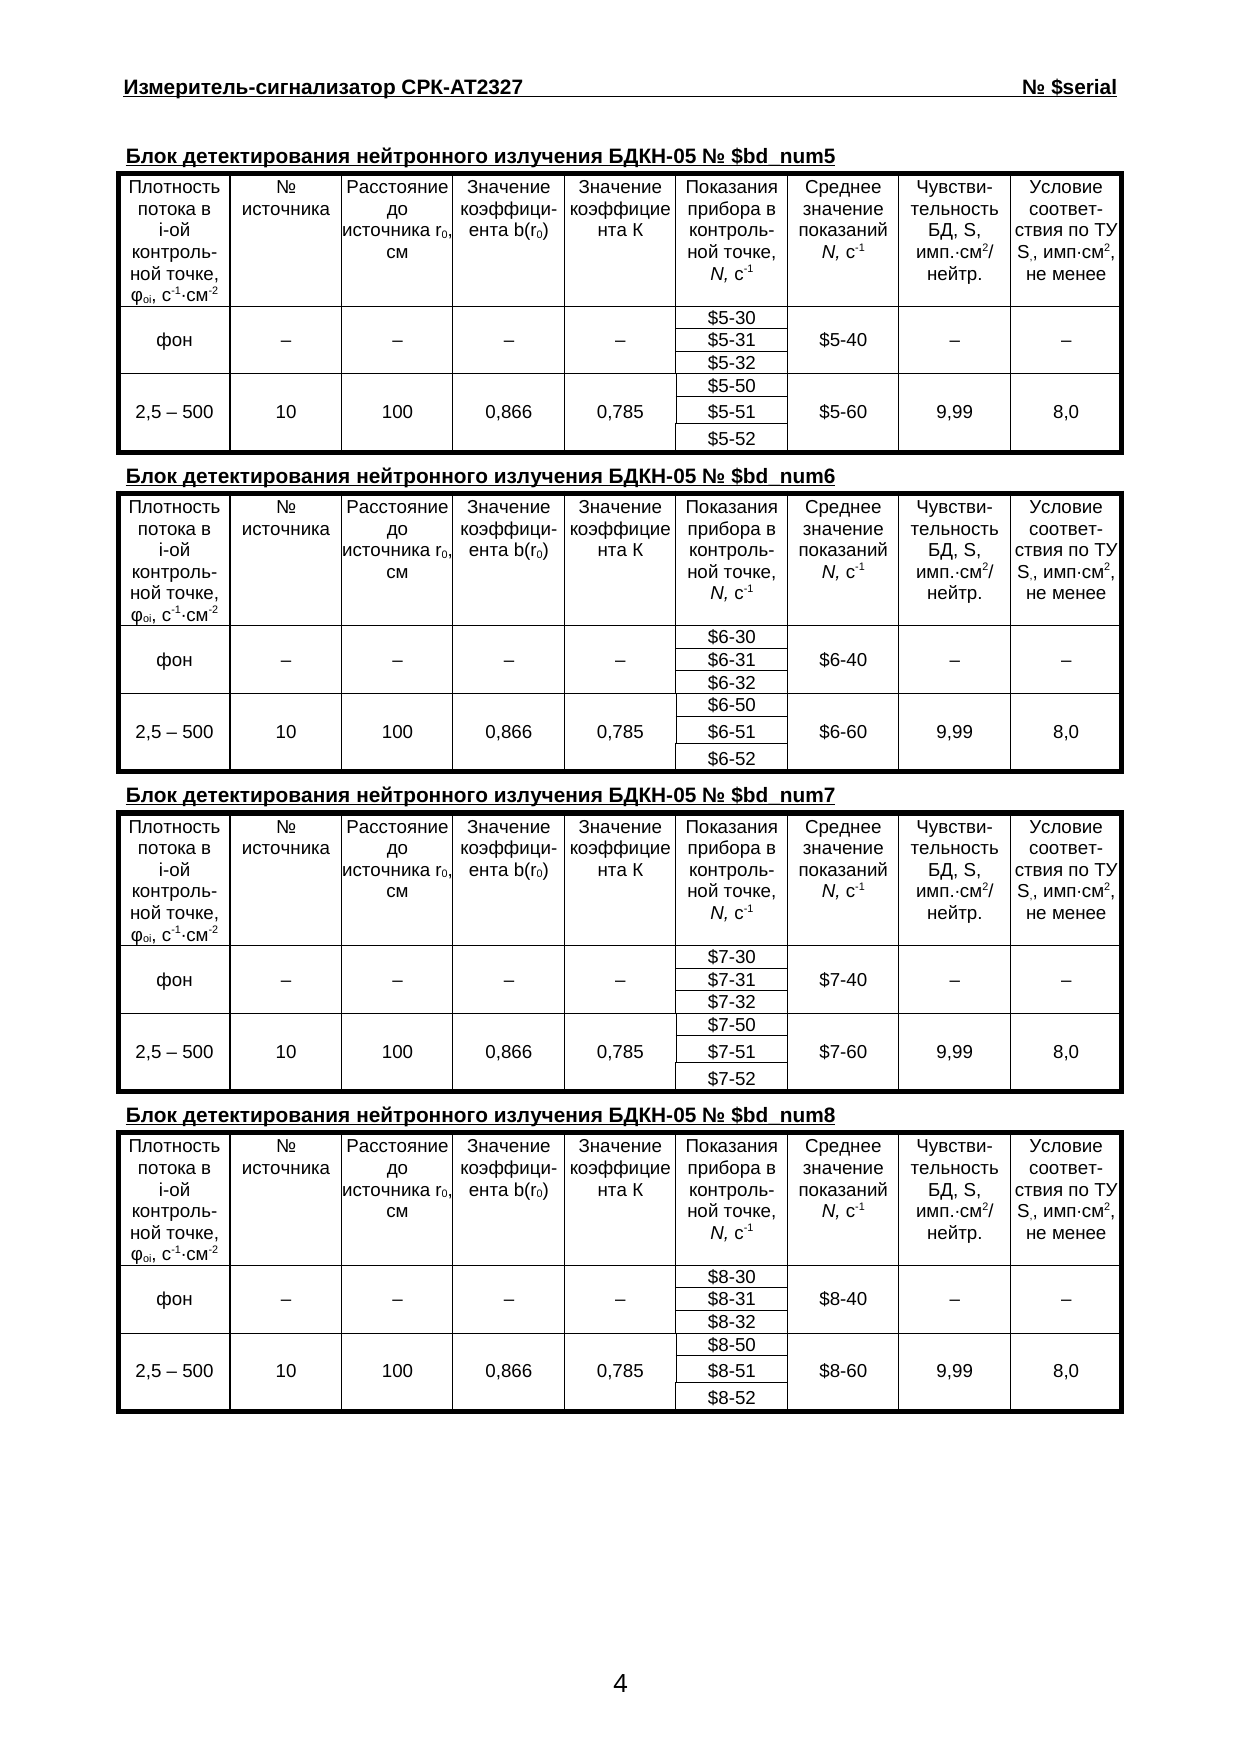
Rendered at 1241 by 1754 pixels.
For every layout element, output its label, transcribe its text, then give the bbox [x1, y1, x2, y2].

table_cell $5-50 [677, 374, 787, 396]
table_cell – [453, 626, 564, 693]
table_cell $6-51 [677, 717, 787, 742]
table_cell 0,785 [565, 1014, 676, 1089]
table_cell Расстояние до источника r0, см [342, 816, 452, 945]
table_cell Среднее значение показаний N, с-1 [788, 1135, 898, 1264]
table_cell Расстояние до источника r0, см [342, 496, 452, 625]
table_cell $5-60 [788, 374, 898, 449]
table_cell – [1011, 1266, 1119, 1332]
table_header Блок детектирования нейтронного излучения БДКН-05 № $bd_num7 [119, 774, 1122, 810]
table_cell – [342, 626, 452, 693]
table_cell Плотность потока в i-ой контроль-ной точке, φoi, с-1·см-2 [121, 496, 229, 625]
table_cell $8-31 [676, 1288, 787, 1310]
table_cell – [231, 626, 341, 693]
table_cell 8,0 [1011, 374, 1119, 449]
table_cell $7-50 [677, 1014, 787, 1035]
table_cell 100 [342, 694, 452, 769]
table_cell – [899, 1266, 1010, 1332]
table_cell 100 [342, 1014, 452, 1089]
table_cell 9,99 [899, 694, 1010, 769]
table_cell Плотность потока в i-ой контроль-ной точке, φoi, с-1·см-2 [121, 816, 229, 945]
table_cell – [231, 1266, 341, 1332]
table_cell $5-30 [676, 307, 787, 328]
table_cell 10 [231, 1334, 341, 1408]
table_cell $6-52 [676, 744, 787, 769]
table_cell 0,866 [453, 1334, 564, 1408]
table_cell 0,866 [453, 694, 564, 769]
table_cell 9,99 [899, 1014, 1010, 1089]
table_cell 0,866 [453, 374, 564, 449]
table_cell 0,785 [565, 1334, 676, 1408]
table_cell № источника [231, 1135, 341, 1264]
table_cell № источника [231, 176, 341, 306]
table_cell фон [121, 626, 229, 693]
table_cell 0,785 [565, 694, 676, 769]
table_cell Значение коэффициента К [565, 816, 675, 945]
table_cell – [231, 946, 341, 1013]
table_cell 100 [342, 374, 452, 449]
table_cell $5-51 [677, 397, 787, 423]
table_cell – [342, 1266, 452, 1332]
table_cell $6-32 [676, 671, 787, 693]
table_cell $7-40 [788, 946, 898, 1013]
table_cell фон [121, 1266, 229, 1332]
table_cell – [899, 946, 1010, 1013]
table_cell Значение коэффици-ента b(r0) [453, 496, 564, 625]
table_cell Показания прибора в контроль-ной точке, N, с-1 [676, 176, 787, 306]
table_cell – [231, 307, 341, 373]
table_cell Значение коэффици-ента b(r0) [453, 1135, 564, 1264]
table_cell $8-30 [676, 1266, 787, 1287]
table_header Блок детектирования нейтронного излучения БДКН-05 № $bd_num5 [119, 135, 1122, 171]
table_cell Чувстви-тельность БД, S, имп.·см2/ нейтр. [899, 1135, 1010, 1264]
table_cell 8,0 [1011, 694, 1119, 769]
table_cell $5-52 [676, 424, 787, 449]
table_cell Показания прибора в контроль-ной точке, N, с-1 [676, 816, 787, 945]
table_cell – [1011, 626, 1119, 693]
table_cell 9,99 [899, 374, 1010, 449]
table_cell Плотность потока в i-ой контроль-ной точке, φoi, с-1·см-2 [121, 1135, 229, 1264]
table_cell фон [121, 307, 229, 373]
table_cell Среднее значение показаний N, с-1 [788, 816, 898, 945]
table_cell № источника [231, 816, 341, 945]
table_cell – [899, 626, 1010, 693]
table_cell – [565, 307, 675, 373]
table_cell 2,5 – 500 [121, 374, 229, 449]
table_cell $6-40 [788, 626, 898, 693]
table_cell $8-32 [676, 1311, 787, 1332]
table_cell $5-40 [788, 307, 898, 373]
table_cell $6-50 [677, 694, 787, 716]
table_cell $7-32 [676, 991, 787, 1013]
table_cell Расстояние до источника r0, см [342, 176, 452, 306]
table_cell Среднее значение показаний N, с-1 [788, 176, 898, 306]
table_cell $7-60 [788, 1014, 898, 1089]
table_cell $8-60 [788, 1334, 898, 1408]
table_cell $8-52 [676, 1383, 787, 1408]
table_header Блок детектирования нейтронного излучения БДКН-05 № $bd_num6 [119, 455, 1122, 491]
table_cell $7-31 [676, 969, 787, 990]
table_cell 100 [342, 1334, 452, 1408]
table_cell Показания прибора в контроль-ной точке, N, с-1 [676, 1135, 787, 1264]
table_cell 2,5 – 500 [121, 1334, 229, 1408]
table_cell Чувстви-тельность БД, S, имп.·см2/ нейтр. [899, 816, 1010, 945]
table_cell 9,99 [899, 1334, 1010, 1408]
table_cell – [342, 307, 452, 373]
table_cell № источника [231, 496, 341, 625]
table_cell Условие соответ-ствия по ТУ S,, имп·см2, не менее [1011, 1135, 1119, 1264]
table_cell – [453, 307, 564, 373]
table_cell Условие соответ-ствия по ТУ S,, имп·см2, не менее [1011, 816, 1119, 945]
table_cell 0,866 [453, 1014, 564, 1089]
table_cell Расстояние до источника r0, см [342, 1135, 452, 1264]
table_cell 2,5 – 500 [121, 694, 229, 769]
table_cell 10 [231, 694, 341, 769]
table_cell Условие соответ-ствия по ТУ S,, имп·см2, не менее [1011, 176, 1119, 306]
table_cell $6-31 [676, 649, 787, 670]
table_cell Показания прибора в контроль-ной точке, N, с-1 [676, 496, 787, 625]
table_cell – [453, 946, 564, 1013]
table_cell Значение коэффициента К [565, 1135, 675, 1264]
table_cell Условие соответ-ствия по ТУ S,, имп·см2, не менее [1011, 496, 1119, 625]
table_cell – [1011, 307, 1119, 373]
table_cell $5-32 [676, 352, 787, 373]
table_cell – [565, 626, 675, 693]
table_header Блок детектирования нейтронного излучения БДКН-05 № $bd_num8 [119, 1094, 1122, 1130]
table_cell $8-40 [788, 1266, 898, 1332]
table_cell фон [121, 946, 229, 1013]
table_cell Среднее значение показаний N, с-1 [788, 496, 898, 625]
table_cell 0,785 [565, 374, 676, 449]
table_cell 10 [231, 374, 341, 449]
table_cell Значение коэффици-ента b(r0) [453, 176, 564, 306]
table_cell Плотность потока в i-ой контроль-ной точке, φoi, с-1·см-2 [121, 176, 229, 306]
table_cell $8-51 [677, 1356, 787, 1382]
table_cell $7-30 [676, 946, 787, 967]
table_cell 8,0 [1011, 1334, 1119, 1408]
table_cell $7-52 [676, 1063, 787, 1089]
table_cell Значение коэффици-ента b(r0) [453, 816, 564, 945]
table_cell 2,5 – 500 [121, 1014, 229, 1089]
table_cell – [453, 1266, 564, 1332]
table_cell $7-51 [677, 1036, 787, 1062]
table_cell – [899, 307, 1010, 373]
table_cell Значение коэффициента К [565, 496, 675, 625]
table_cell $6-30 [676, 626, 787, 648]
table_cell $8-50 [677, 1334, 787, 1355]
table_cell Чувстви-тельность БД, S, имп.·см2/ нейтр. [899, 176, 1010, 306]
table_cell Значение коэффициента К [565, 176, 675, 306]
table_cell $6-60 [788, 694, 898, 769]
table_cell – [1011, 946, 1119, 1013]
table_cell $5-31 [676, 329, 787, 351]
table_cell – [565, 946, 675, 1013]
table_cell Чувстви-тельность БД, S, имп.·см2/ нейтр. [899, 496, 1010, 625]
table_cell – [342, 946, 452, 1013]
table_cell 10 [231, 1014, 341, 1089]
table_cell – [565, 1266, 675, 1332]
table_cell 8,0 [1011, 1014, 1119, 1089]
